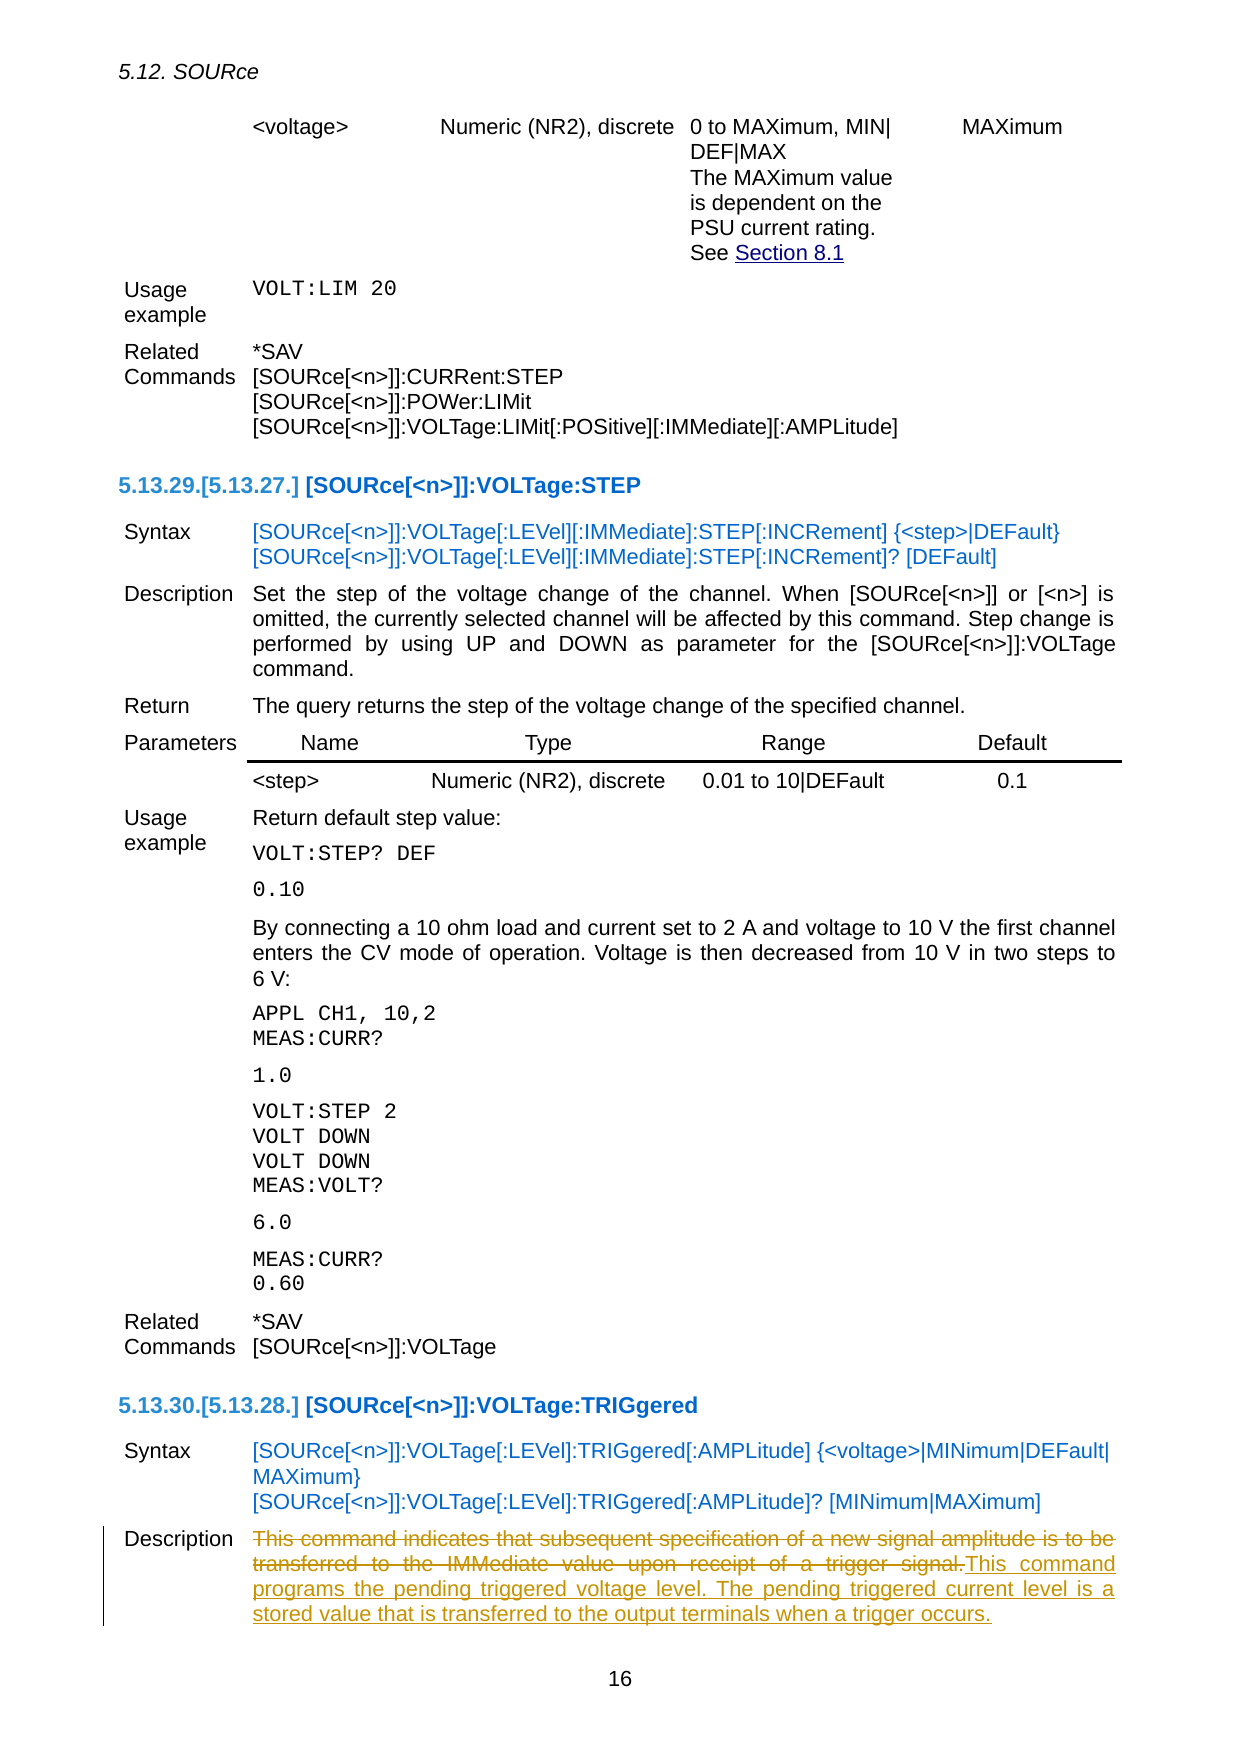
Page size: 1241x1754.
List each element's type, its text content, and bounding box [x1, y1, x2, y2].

table_cell Related Commands [118, 333, 247, 445]
table_cell MAXimum [903, 106, 1122, 271]
table_cell <voltage> [247, 106, 431, 271]
table_cell Range [684, 724, 903, 760]
table_cell Usage example [118, 799, 247, 1303]
table_cell *SAV [SOURce[<n>]]:VOLTage [247, 1303, 1122, 1365]
table_cell 0 to MAXimum, MIN|DEF|MAX The MAXimum value is dependent on the PSU current rating. See Section 8.1 [684, 106, 903, 271]
table_cell Description [118, 1520, 247, 1632]
table_cell <step> [247, 763, 412, 799]
subtitle [SOURce[<n>]]:VOLTage:TRIGgered [118, 1392, 1122, 1418]
table_cell [118, 106, 247, 271]
table_cell Numeric (NR2), discrete [431, 106, 684, 271]
table_header Syntax [118, 1433, 247, 1520]
table_cell VOLT:LIM 20 [247, 271, 1122, 333]
table_cell Parameters [118, 724, 247, 799]
table_cell Usage example [118, 271, 247, 333]
table_cell 0.01 to 10|DEFault [684, 763, 903, 799]
table_cell Related Commands [118, 1303, 247, 1365]
table_header [SOURce[<n>]]:VOLTage[:LEVel][:IMMediate]:STEP[:INCRement] {<step>|DEFault} [SOURce[<n>]]:VOLTage[:LEVel][:IMMediate]:STEP[:INCRement]? [DEFault] [247, 513, 1122, 575]
table_header Syntax [118, 513, 247, 575]
table_cell Type [412, 724, 684, 760]
table_cell The query returns the step of the voltage change of the specified channel. [247, 687, 1122, 724]
table_cell *SAV [SOURce[<n>]]:CURRent:STEP [SOURce[<n>]]:POWer:LIMit [SOURce[<n>]]:VOLTage:LIMit[:POSitive][:IMMediate][:AMPLitude] [247, 333, 1122, 445]
table_cell 0.1 [903, 763, 1122, 799]
table_cell Set the step of the voltage change of the channel. When [SOURce[<n>]] or [<n>] is omitted, the currently selected channel will be affected by this command. Step change is performed by using UP and DOWN as parameter for the [SOURce[<n>]]:VOLTage command. [247, 575, 1122, 687]
table_cell Numeric (NR2), discrete [412, 763, 684, 799]
table_cell Name [247, 724, 412, 760]
table_cell Return default step value: VOLT:STEP? DEF 0.10 By connecting a 10 ohm load and current set to 2 A and voltage to 10 V the first channel enters the CV mode of operation. Voltage is then decreased from 10 V in two steps to 6 V: APPL CH1, 10,2 MEAS:CURR? 1.0 VOLT:STEP 2 VOLT DOWN VOLT DOWN MEAS:VOLT? 6.0 MEAS:CURR? 0.60 [247, 799, 1122, 1303]
table_header [SOURce[<n>]]:VOLTage[:LEVel]:TRIGgered[:AMPLitude] {<voltage>|MINimum|DEFault|MAXimum} [SOURce[<n>]]:VOLTage[:LEVel]:TRIGgered[:AMPLitude]? [MINimum|MAXimum] [247, 1433, 1122, 1520]
table_cell Description [118, 575, 247, 687]
table_cell Default [903, 724, 1122, 760]
table_cell This command programs the pending triggered voltage level. The pending triggered current level is a stored value that is transferred to the output terminals when a trigger occurs. A pending triggered level is not affected by subsequent VOLTage commands. [247, 1520, 1122, 1632]
subtitle [SOURce[<n>]]:VOLTage:STEP [118, 472, 1122, 498]
table_cell Return [118, 687, 247, 724]
